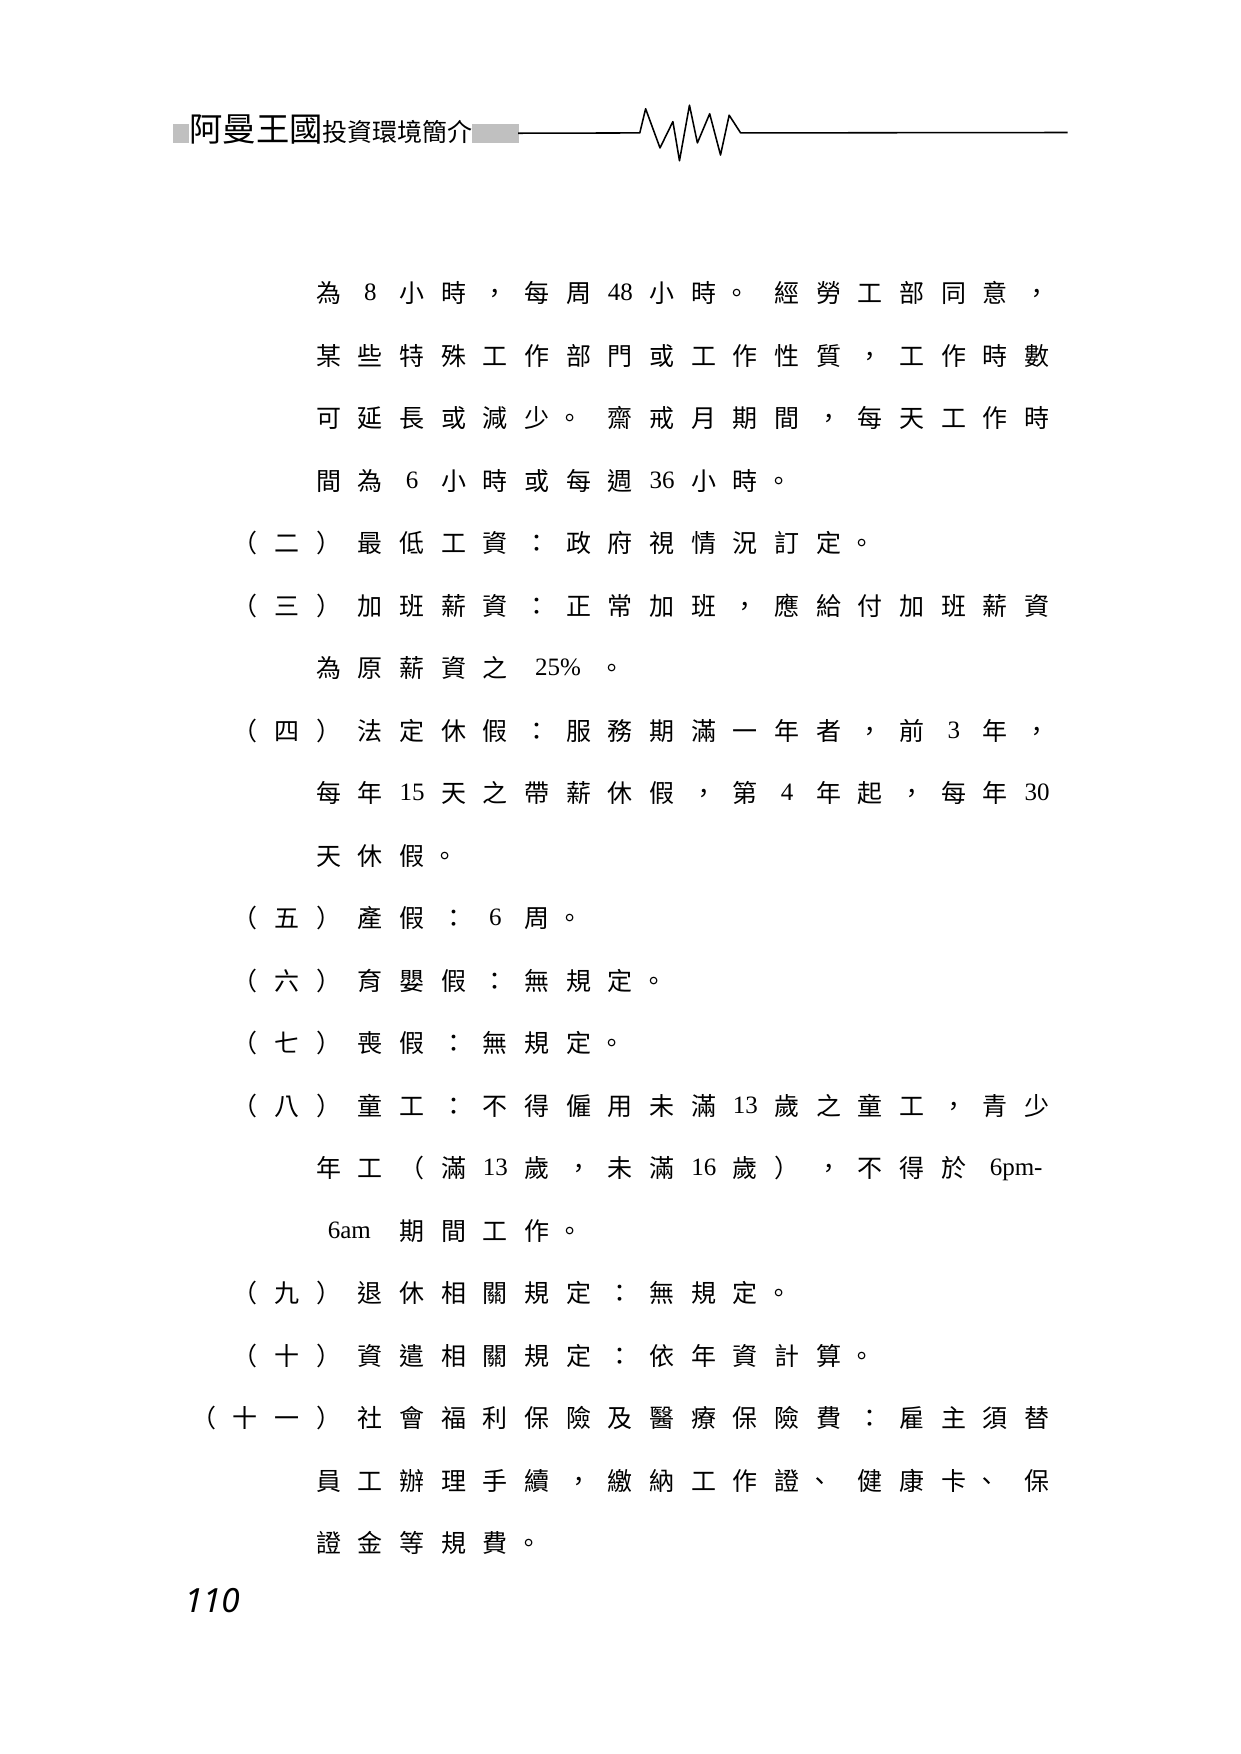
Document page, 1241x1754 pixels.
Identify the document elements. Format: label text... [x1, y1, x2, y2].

text （十一）社會福利保險及醫療保險費：雇主須替員工辦理手續，繳納工作證、健康卡、保證金等規費。 [183, 1375, 1058, 1563]
text （八）童工：不得僱用未滿13歲之童工，青少年工（滿13歲，未滿16歲），不得於6pm-6am期間工作。 [207, 1063, 1058, 1250]
text 為8小時，每周48小時。經勞工部同意，某些特殊工作部門或工作性質，工作時數可延長或減少。齋戒月期間，每天工作時間為6小時或每週36小時。 [207, 250, 1058, 500]
text （三）加班薪資：正常加班，應給付加班薪資為原薪資之25%。 [207, 563, 1058, 688]
text （五）產假：6周。 [207, 875, 1058, 938]
text （十）資遣相關規定：依年資計算。 [207, 1313, 1058, 1375]
text （六）育嬰假：無規定。 [207, 938, 1058, 1000]
text （九）退休相關規定：無規定。 [207, 1250, 1058, 1313]
text （七）喪假：無規定。 [207, 1000, 1058, 1063]
text （四）法定休假：服務期滿一年者，前3年，每年15天之帶薪休假，第4年起，每年30天休假。 [207, 688, 1058, 875]
text （二）最低工資：政府視情況訂定。 [207, 500, 1058, 563]
